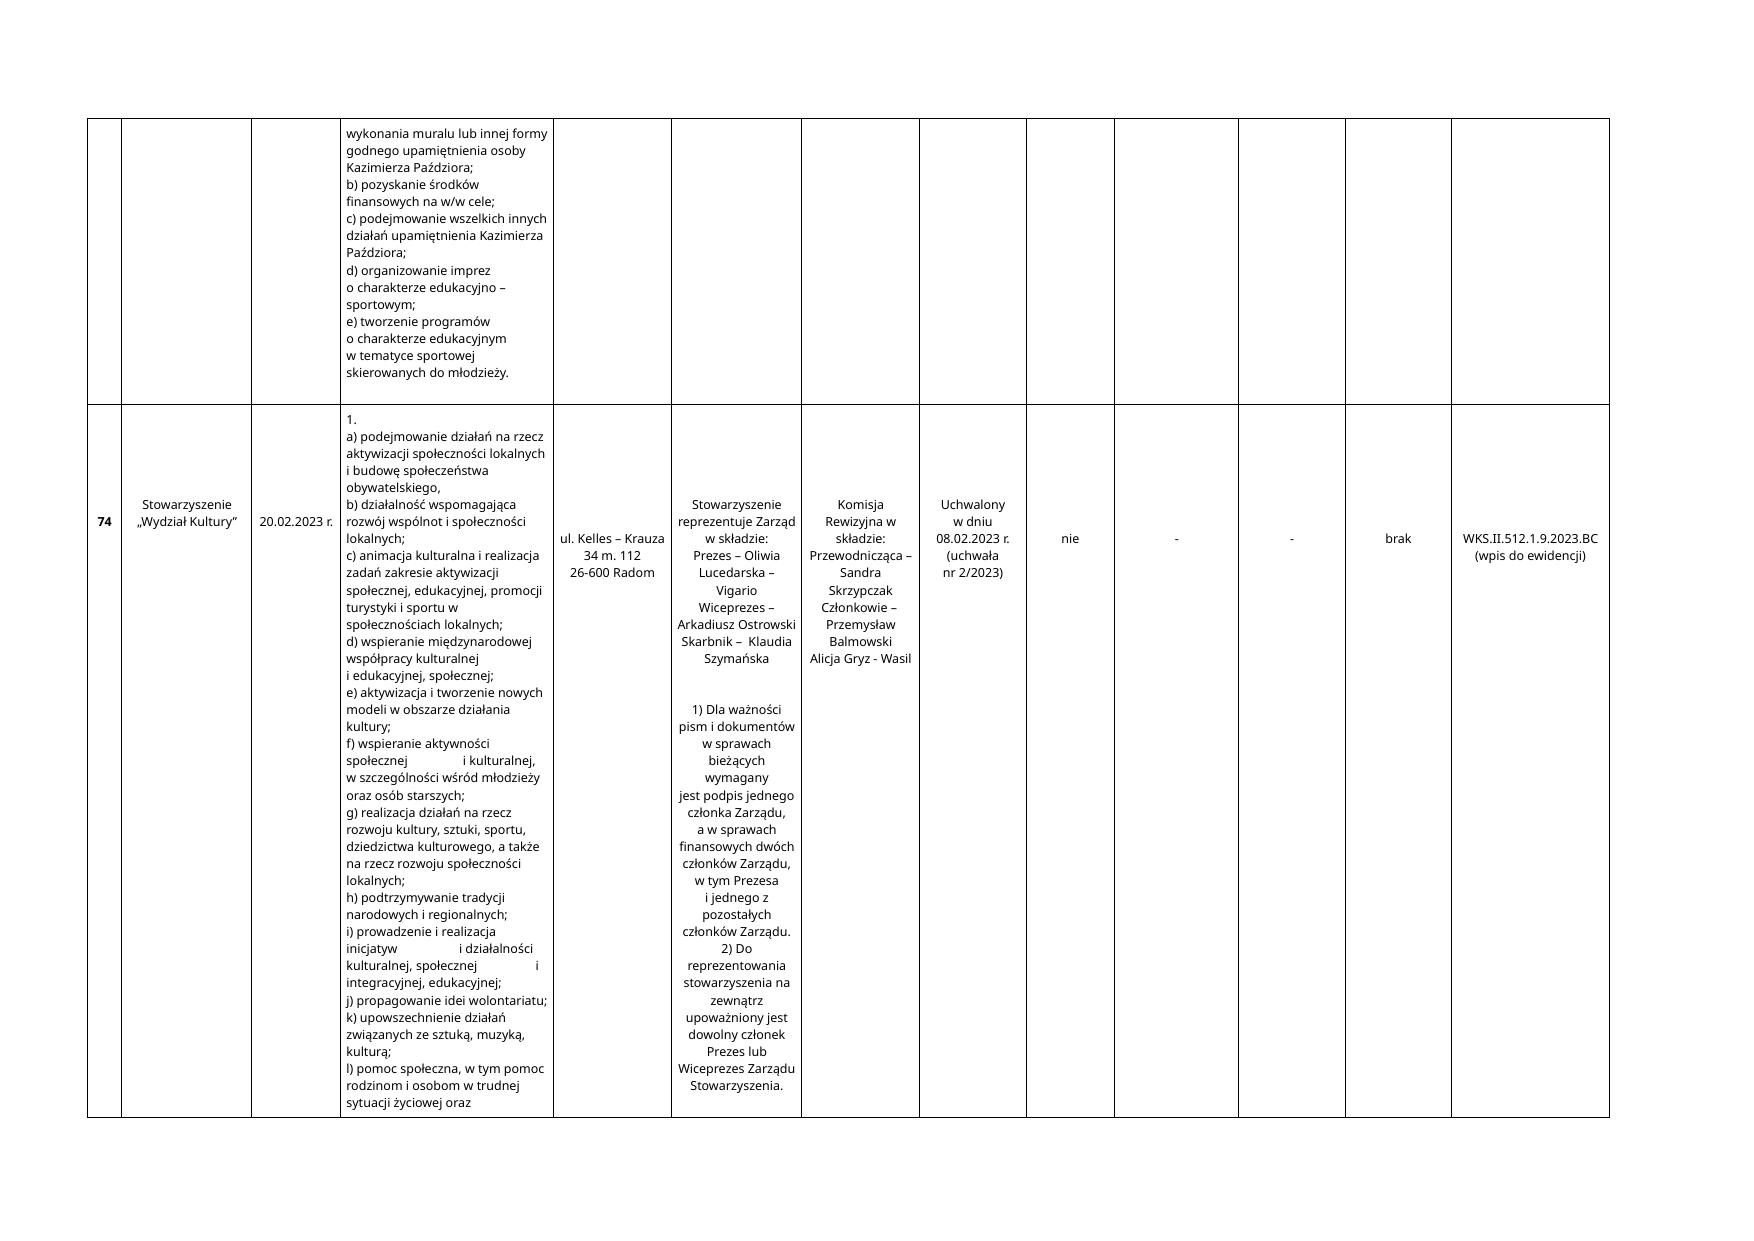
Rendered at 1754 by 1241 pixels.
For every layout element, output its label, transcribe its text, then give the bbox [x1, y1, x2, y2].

table_cell nie [1027, 405, 1114, 1117]
table_cell ul. Kelles – Krauza 34 m. 112 26-600 Radom [554, 405, 671, 1117]
table_cell [802, 119, 919, 404]
table_cell 20.02.2023 r. [252, 405, 340, 1117]
table_cell Komisja Rewizyjna w składzie: Przewodnicząca – Sandra Skrzypczak Członkowie – Przemysław Balmowski Alicja Gryz - Wasil [802, 405, 919, 1117]
table_cell [554, 119, 671, 404]
table_cell [920, 119, 1026, 404]
table_cell [252, 119, 340, 404]
table_cell brak [1346, 405, 1451, 1117]
table_cell [122, 119, 251, 404]
table_cell - [1115, 119, 1238, 404]
table_cell [1452, 119, 1609, 404]
table_cell [1027, 119, 1114, 404]
table_cell Stowarzyszenie „Wydział Kultury” [122, 405, 251, 1117]
table_cell Stowarzyszenie reprezentuje Zarząd w składzie: Prezes – Oliwia Lucedarska – Vigario Wiceprezes – Arkadiusz Ostrowski Skarbnik – Klaudia Szymańska 1) Dla ważności pism i dokumentów w sprawach bieżących wymagany jest podpis jednego członka Zarządu, a w sprawach finansowych dwóch członków Zarządu, w tym Prezesa i jednego z pozostałych członków Zarządu. 2) Do reprezentowania stowarzyszenia na zewnątrz upoważniony jest dowolny członek Prezes lub Wiceprezes Zarządu Stowarzyszenia. [672, 405, 801, 1117]
table_cell [88, 119, 121, 404]
table_cell [1346, 119, 1451, 404]
table_cell WKS.II.512.1.9.2023.BC (wpis do ewidencji) [1452, 405, 1609, 1117]
table_cell - [1239, 405, 1345, 1117]
table_cell wykonania muralu lub innej formy godnego upamiętnienia osoby Kazimierza Paździora; b) pozyskanie środków finansowych na w/w cele; c) podejmowanie wszelkich innych działań upamiętnienia Kazimierza Paździora; d) organizowanie imprez o charakterze edukacyjno – sportowym; e) tworzenie programów o charakterze edukacyjnym w tematyce sportowej skierowanych do młodzieży. [341, 119, 553, 404]
table_cell - [1115, 405, 1238, 1117]
table_cell [672, 119, 801, 404]
table_cell 1. a) podejmowanie działań na rzecz aktywizacji społeczności lokalnych i budowę społeczeństwa obywatelskiego, b) działalność wspomagająca rozwój wspólnot i społeczności lokalnych; c) animacja kulturalna i realizacja zadań zakresie aktywizacji społecznej, edukacyjnej, promocji turystyki i sportu w społecznościach lokalnych; d) wspieranie międzynarodowej współpracy kulturalnej i edukacyjnej, społecznej; e) aktywizacja i tworzenie nowych modeli w obszarze działania kultury; f) wspieranie aktywności społecznej i kulturalnej, w szczególności wśród młodzieży oraz osób starszych; g) realizacja działań na rzecz rozwoju kultury, sztuki, sportu, dziedzictwa kulturowego, a także na rzecz rozwoju społeczności lokalnych; h) podtrzymywanie tradycji narodowych i regionalnych; i) prowadzenie i realizacja inicjatyw i działalności kulturalnej, społecznej i integracyjnej, edukacyjnej; j) propagowanie idei wolontariatu; k) upowszechnienie działań związanych ze sztuką, muzyką, kulturą; l) pomoc społeczna, w tym pomoc rodzinom i osobom w trudnej sytuacji życiowej oraz [341, 405, 553, 1117]
table_cell Uchwalony w dniu 08.02.2023 r. (uchwała nr 2/2023) [920, 405, 1026, 1117]
table_cell 74 [88, 405, 121, 1117]
table_cell - [1239, 119, 1345, 404]
